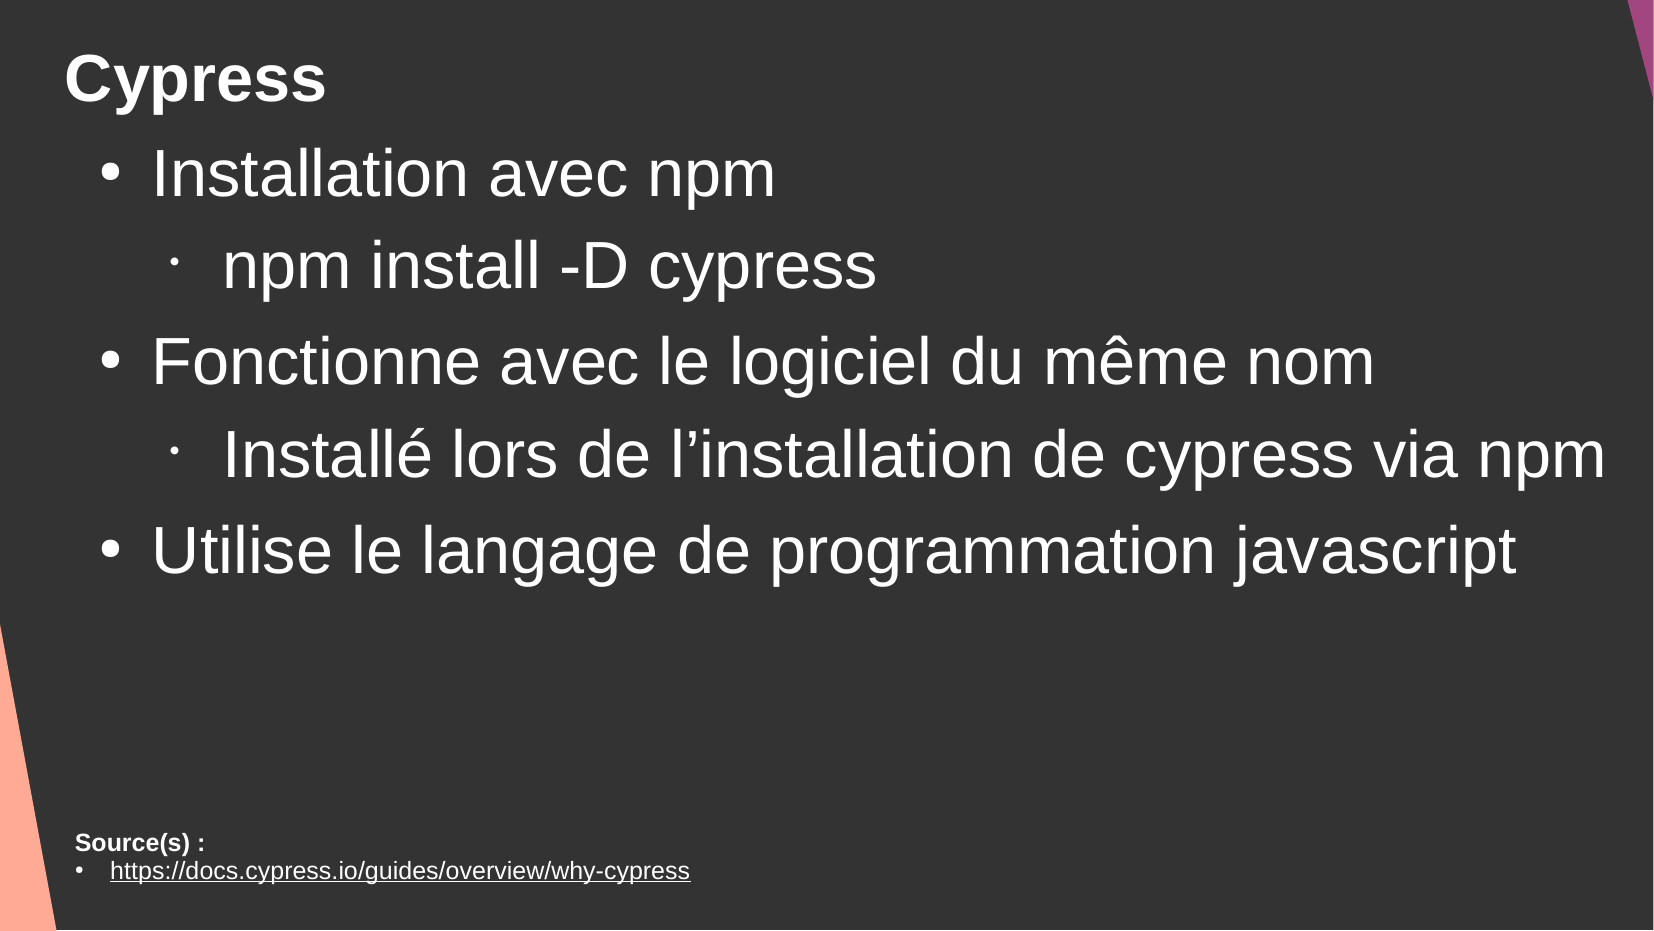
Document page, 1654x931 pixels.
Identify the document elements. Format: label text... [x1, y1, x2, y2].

text_box Source(s) : https://docs.cypress.io/guides/overview/why-cypress [60, 821, 1546, 906]
title Cypress [64, 40, 1635, 116]
list Installation avec npm npm install -D cypress Fonctionne avec le logiciel du même nom Installé lors de l’installation de cypress via npm Utilise le langage de programmation javascript [80, 135, 1620, 804]
text_box [1627, 0, 1654, 103]
text_box [0, 624, 57, 931]
